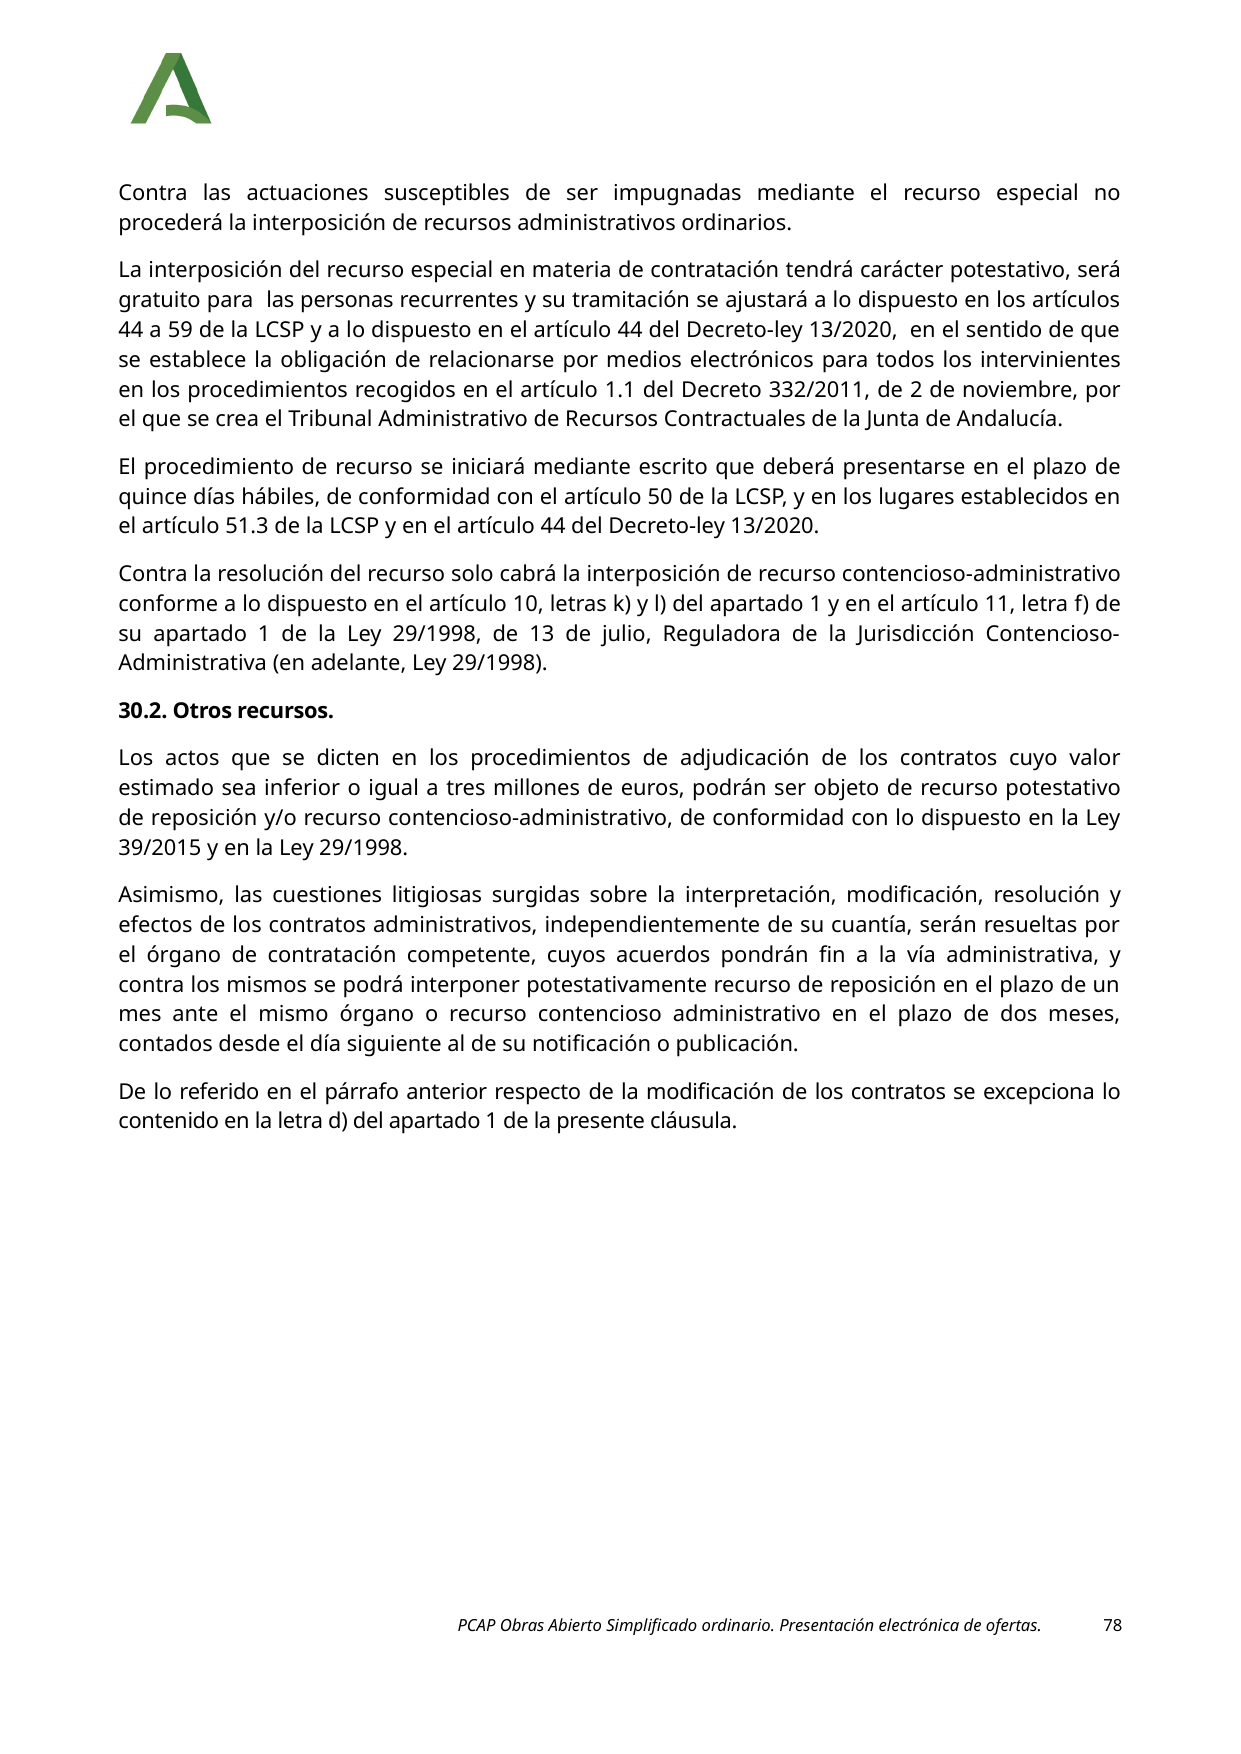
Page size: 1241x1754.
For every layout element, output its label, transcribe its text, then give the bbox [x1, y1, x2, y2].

text El procedimiento de recurso se iniciará mediante escrito que deberá presentarse en el plazo de quince días hábiles, de conformidad con el artículo 50 de la LCSP, y en los lugares establecidos en el artículo 51.3 de la LCSP y en el artículo 44 del Decreto-ley 13/2020. [118, 451, 1122, 540]
text De lo referido en el párrafo anterior respecto de la modificación de los contratos se excepciona lo contenido en la letra d) del apartado 1 de la presente cláusula. [118, 1076, 1122, 1135]
text Los actos que se dicten en los procedimientos de adjudicación de los contratos cuyo valor estimado sea inferior o igual a tres millones de euros, podrán ser objeto de recurso potestativo de reposición y/o recurso contencioso-administrativo, de conformidad con lo dispuesto en la Ley 39/2015 y en la Ley 29/1998. [118, 742, 1122, 861]
text La interposición del recurso especial en materia de contratación tendrá carácter potestativo, será gratuito para las personas recurrentes y su tramitación se ajustará a lo dispuesto en los artículos 44 a 59 de la LCSP y a lo dispuesto en el artículo 44 del Decreto-ley 13/2020, en el sentido de que se establece la obligación de relacionarse por medios electrónicos para todos los intervinientes en los procedimientos recogidos en el artículo 1.1 del Decreto 332/2011, de 2 de noviembre, por el que se crea el Tribunal Administrativo de Recursos Contractuales de la Junta de Andalucía. [118, 254, 1122, 433]
picture [127, 48, 216, 128]
text Contra la resolución del recurso solo cabrá la interposición de recurso contencioso-administrativo conforme a lo dispuesto en el artículo 10, letras k) y l) del apartado 1 y en el artículo 11, letra f) de su apartado 1 de la Ley 29/1998, de 13 de julio, Reguladora de la Jurisdicción Contencioso-Administrativa (en adelante, Ley 29/1998). [118, 558, 1122, 677]
text Contra las actuaciones susceptibles de ser impugnadas mediante el recurso especial no procederá la interposición de recursos administrativos ordinarios. [118, 177, 1122, 237]
subtitle 30.2. Otros recursos. [118, 695, 1122, 724]
text Asimismo, las cuestiones litigiosas surgidas sobre la interpretación, modificación, resolución y efectos de los contratos administrativos, independientemente de su cuantía, serán resueltas por el órgano de contratación competente, cuyos acuerdos pondrán fin a la vía administrativa, y contra los mismos se podrá interponer potestativamente recurso de reposición en el plazo de un mes ante el mismo órgano o recurso contencioso administrativo en el plazo de dos meses, contados desde el día siguiente al de su notificación o publicación. [118, 879, 1122, 1058]
